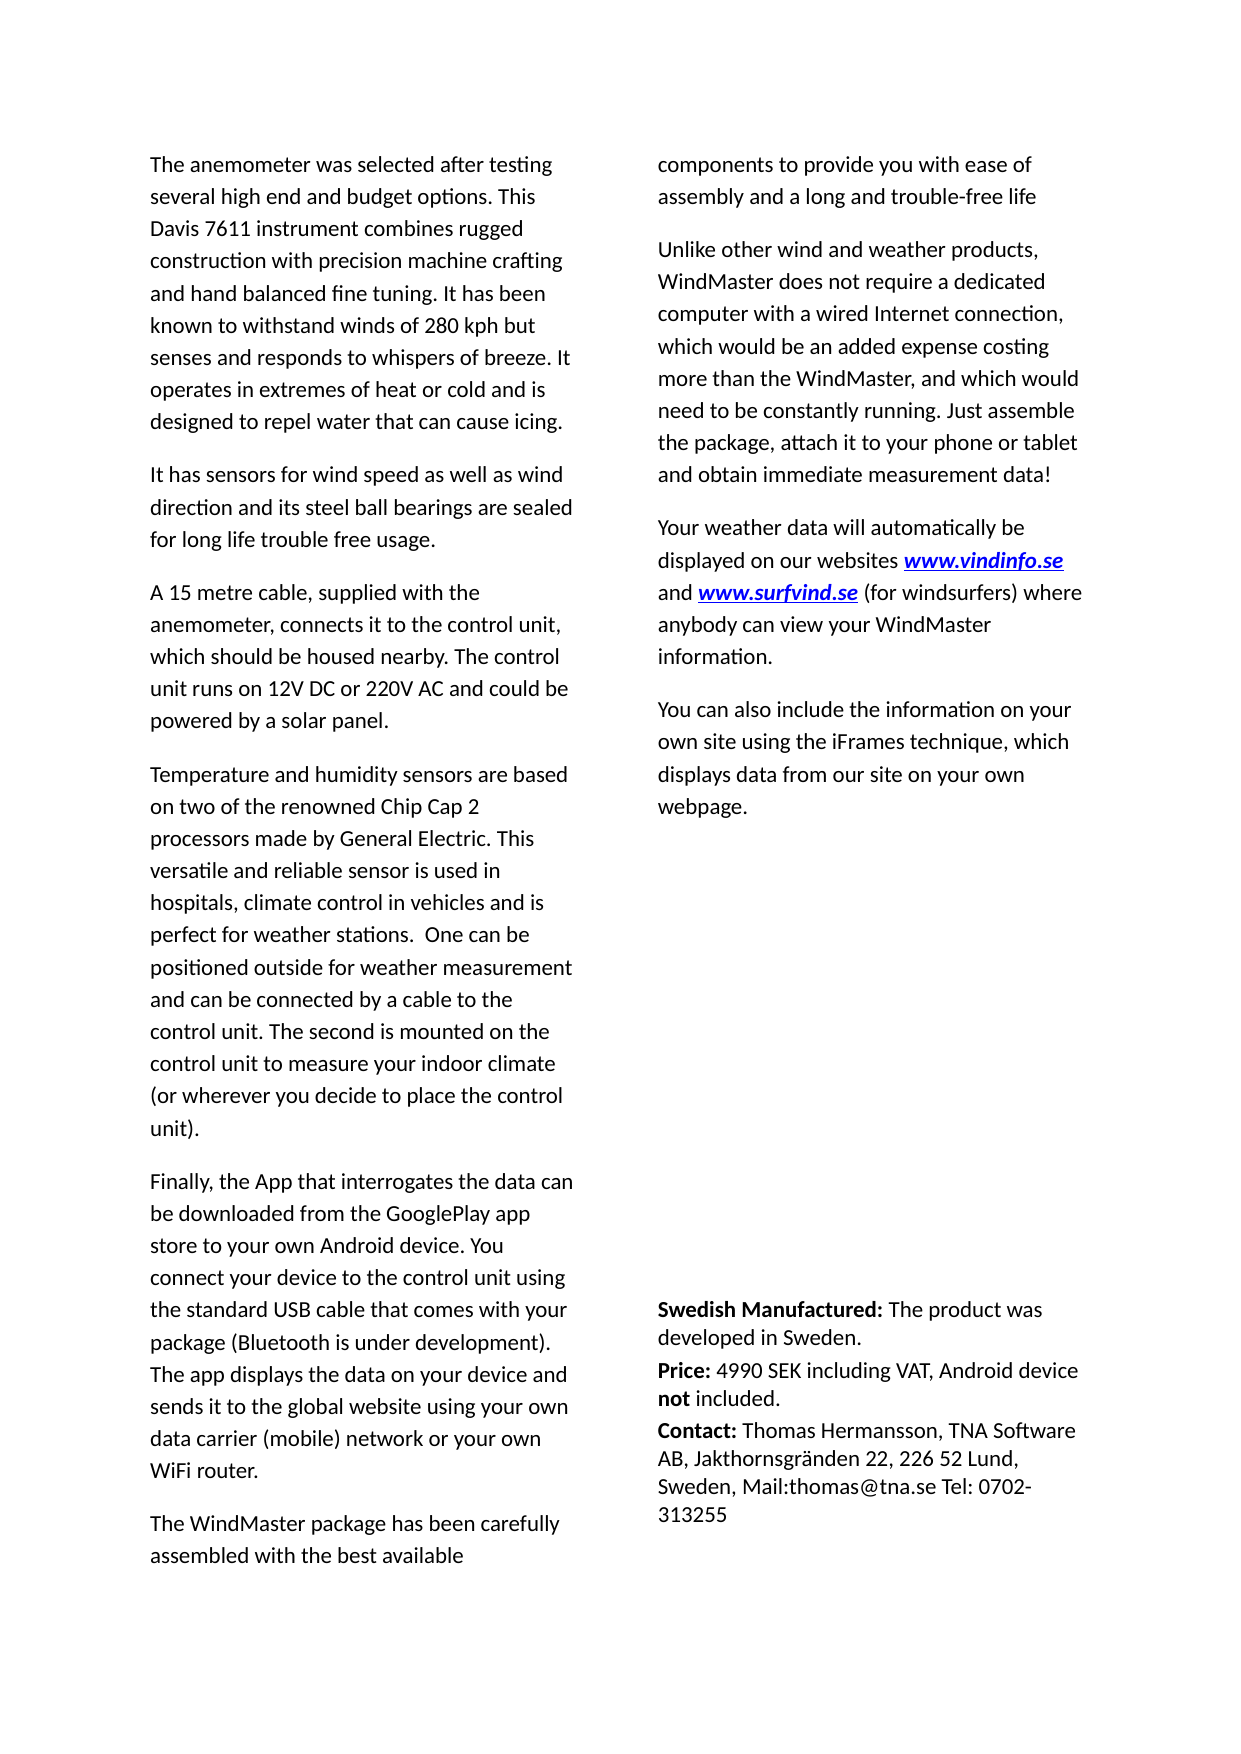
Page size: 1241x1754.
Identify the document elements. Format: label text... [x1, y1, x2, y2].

text Finally, the App that interrogates the data can be downloaded from the GooglePlay app store to your own Android device. You connect your device to the control unit using the standard USB cable that comes with your package (Bluetooth is under development). The app displays the data on your device and sends it to the global website using your own data carrier (mobile) network or your own WiFi router. [150, 1167, 583, 1484]
text Price: 4990 SEK including VAT, Android device not included. [658, 1356, 1090, 1412]
text Your weather data will automatically be displayed on our websites www.vindinfo.se and www.surfvind.se (for windsurfers) where anybody can view your WindMaster information. [658, 513, 1090, 670]
text Temperature and humidity sensors are based on two of the renowned Chip Cap 2 processors made by General Electric. This versatile and reliable sensor is used in hospitals, climate control in vehicles and is perfect for weather stations. One can be positioned outside for weather measurement and can be connected by a cable to the control unit. The second is mounted on the control unit to measure your indoor climate (or wherever you decide to place the control unit). [150, 760, 583, 1142]
text The anemometer was selected after testing several high end and budget options. This Davis 7611 instrument combines rugged construction with precision machine crafting and hand balanced fine tuning. It has been known to withstand winds of 280 kph but senses and responds to whispers of breeze. It operates in extremes of heat or cold and is designed to repel water that can cause icing. [150, 150, 583, 436]
text Swedish Manufactured: The product was developed in Sweden. [658, 1296, 1090, 1352]
text Unlike other wind and weather products, WindMaster does not require a dedicated computer with a wired Internet connection, which would be an added expense costing more than the WindMaster, and which would need to be constantly running. Just assemble the package, attach it to your phone or tablet and obtain immediate measurement data! [658, 235, 1090, 488]
text Contact: Thomas Hermansson, TNA Software AB, Jakthornsgränden 22, 226 52 Lund, Sweden, Mail:thomas@tna.se Tel: 0702-313255 [658, 1416, 1090, 1528]
text It has sensors for wind speed as well as wind direction and its steel ball bearings are sealed for long life trouble free usage. [150, 461, 583, 553]
text components to provide you with ease of assembly and a long and trouble-free life [658, 150, 1090, 210]
text A 15 metre cable, supplied with the anemometer, connects it to the control unit, which should be housed nearby. The control unit runs on 12V DC or 220V AC and could be powered by a solar panel. [150, 578, 583, 735]
text You can also include the information on your own site using the iFrames technique, which displays data from our site on your own webpage. [658, 695, 1090, 820]
text The WindMaster package has been carefully assembled with the best available [150, 1509, 583, 1570]
